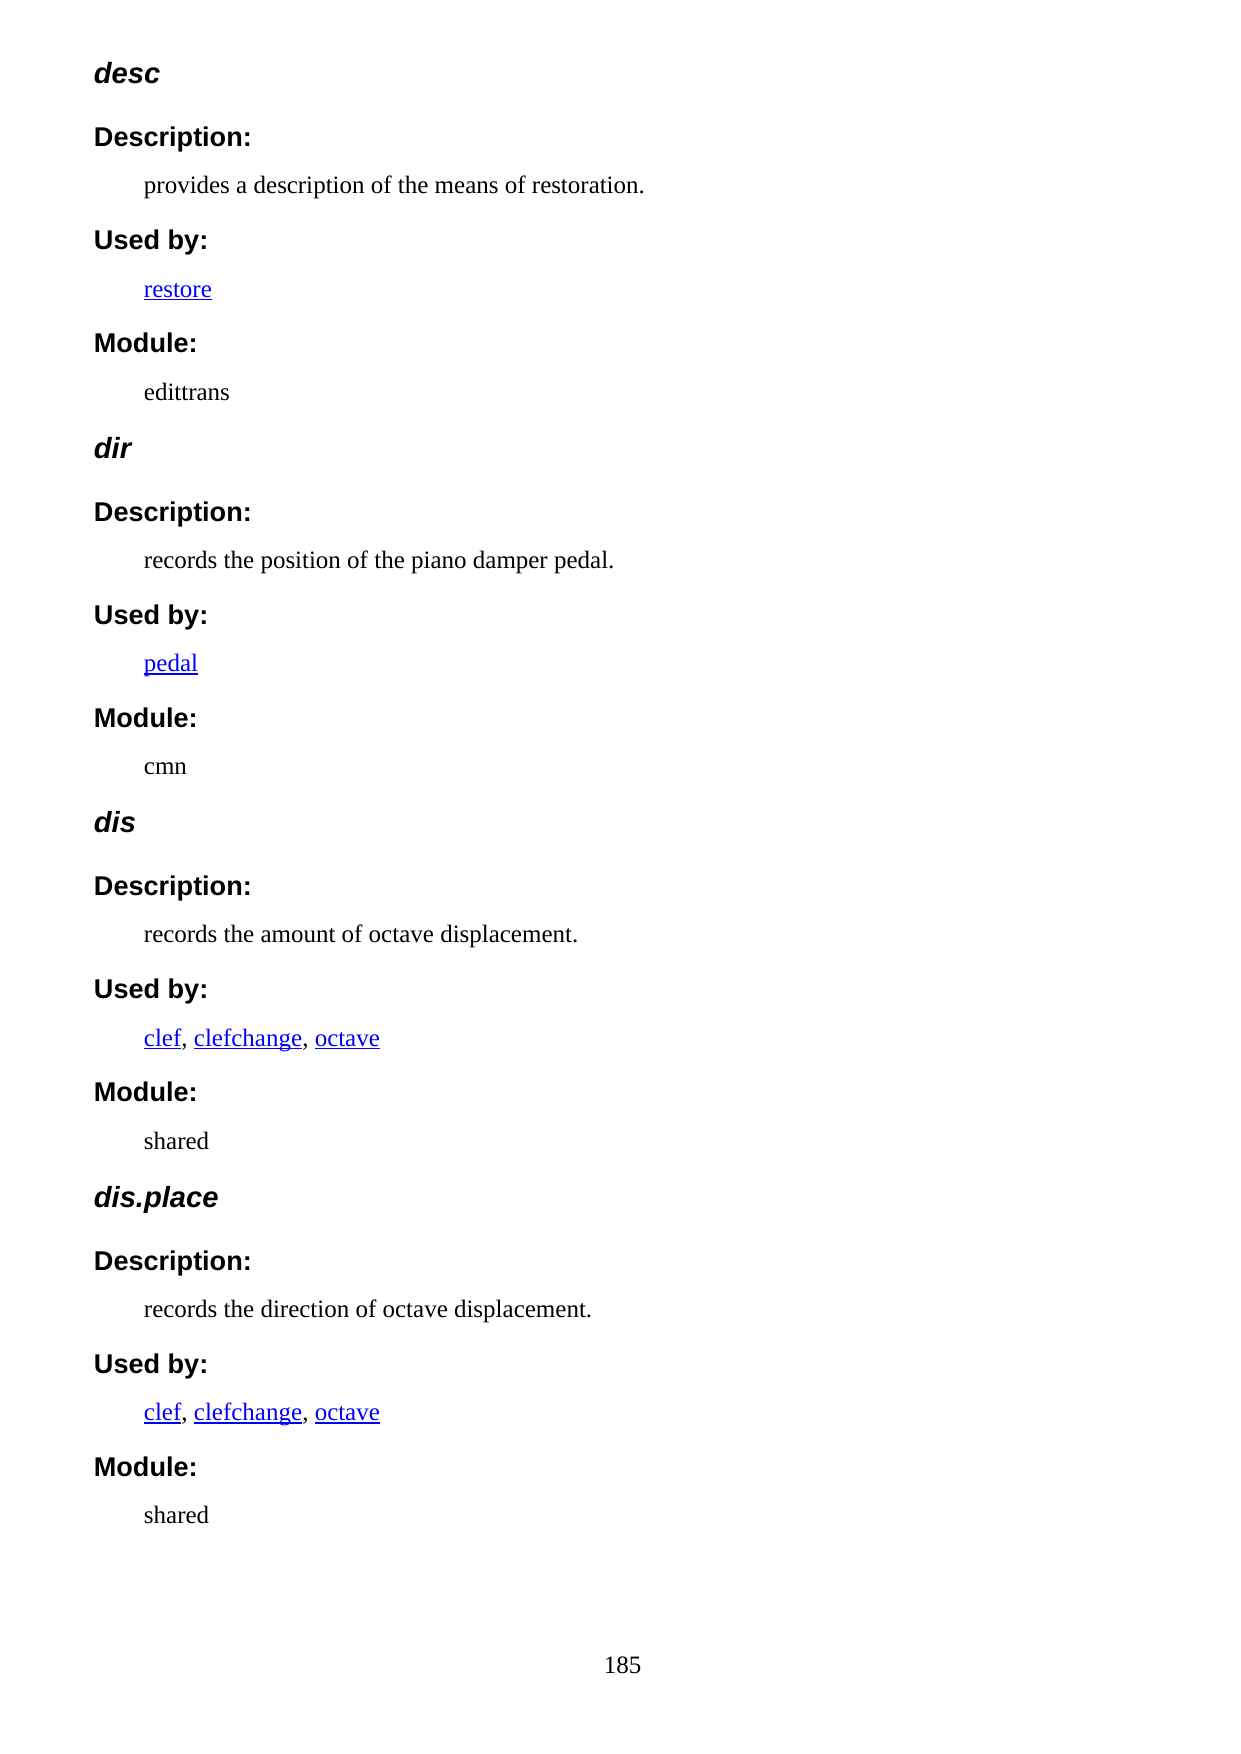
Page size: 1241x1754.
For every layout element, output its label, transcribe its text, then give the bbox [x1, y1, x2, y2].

text pedal [94, 648, 1162, 677]
text provides a description of the means of restoration. [94, 171, 1162, 199]
subtitle Module: [94, 327, 1162, 359]
subtitle Module: [94, 1451, 1162, 1482]
text clef, clefchange, octave [94, 1023, 1162, 1051]
subtitle Used by: [94, 599, 1162, 630]
text clef, clefchange, octave [94, 1397, 1162, 1426]
subtitle Description: [94, 121, 1162, 152]
text shared [94, 1126, 1162, 1155]
text edittrans [94, 377, 1162, 406]
subtitle Description: [94, 1244, 1162, 1276]
subtitle Used by: [94, 973, 1162, 1004]
subtitle Used by: [94, 1348, 1162, 1379]
subtitle dis [94, 805, 1162, 839]
text restore [94, 274, 1162, 302]
subtitle Description: [94, 496, 1162, 527]
subtitle Module: [94, 1076, 1162, 1108]
text shared [94, 1500, 1162, 1529]
text cmn [94, 751, 1162, 780]
text records the direction of octave displacement. [94, 1294, 1162, 1323]
subtitle Used by: [94, 224, 1162, 256]
text records the position of the piano damper pedal. [94, 545, 1162, 574]
subtitle Description: [94, 870, 1162, 901]
text records the amount of octave displacement. [94, 919, 1162, 948]
subtitle desc [94, 56, 1162, 90]
subtitle dis.place [94, 1180, 1162, 1213]
subtitle dir [94, 431, 1162, 464]
subtitle Module: [94, 702, 1162, 733]
